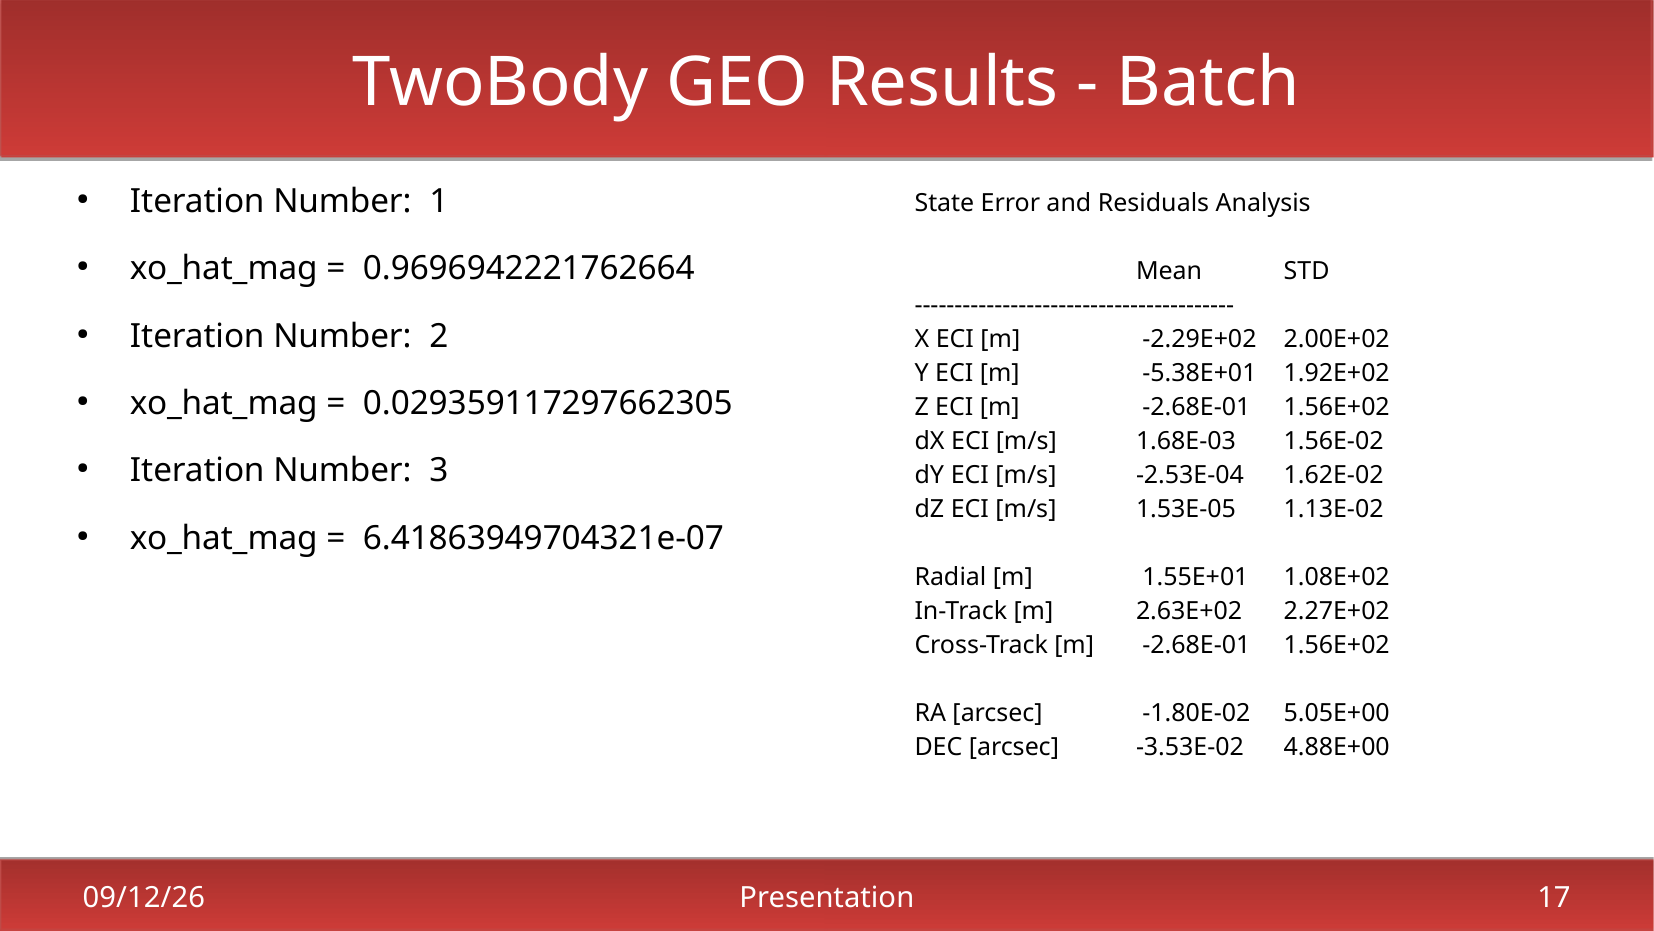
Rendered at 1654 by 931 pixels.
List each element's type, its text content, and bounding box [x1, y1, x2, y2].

title TwoBody GEO Results - Batch [59, 23, 1595, 133]
picture [0, 857, 1654, 931]
text_box State Error and Residuals Analysis Mean STD ---------------------------------------- X ECI [m] -2.29E+02 2.00E+02 Y ECI [m] -5.38E+01 1.92E+02 Z ECI [m] -2.68E-01 1.56E+02 dX ECI [m/s] 1.68E-03 1.56E-02 dY ECI [m/s] -2.53E-04 1.62E-02 dZ ECI [m/s] 1.53E-05 1.13E-02 Radial [m] 1.55E+01 1.08E+02 In-Track [m] 2.63E+02 2.27E+02 Cross-Track [m] -2.68E-01 1.56E+02 RA [arcsec] -1.80E-02 5.05E+00 DEC [arcsec] -3.53E-02 4.88E+00 [899, 177, 1595, 798]
list Iteration Number: 1 xo_hat_mag = 0.9696942221762664 Iteration Number: 2 xo_hat_mag = 0.029359117297662305 Iteration Number: 3 xo_hat_mag = 6.41863949704321e-07 [59, 177, 809, 792]
picture [0, 0, 1654, 161]
